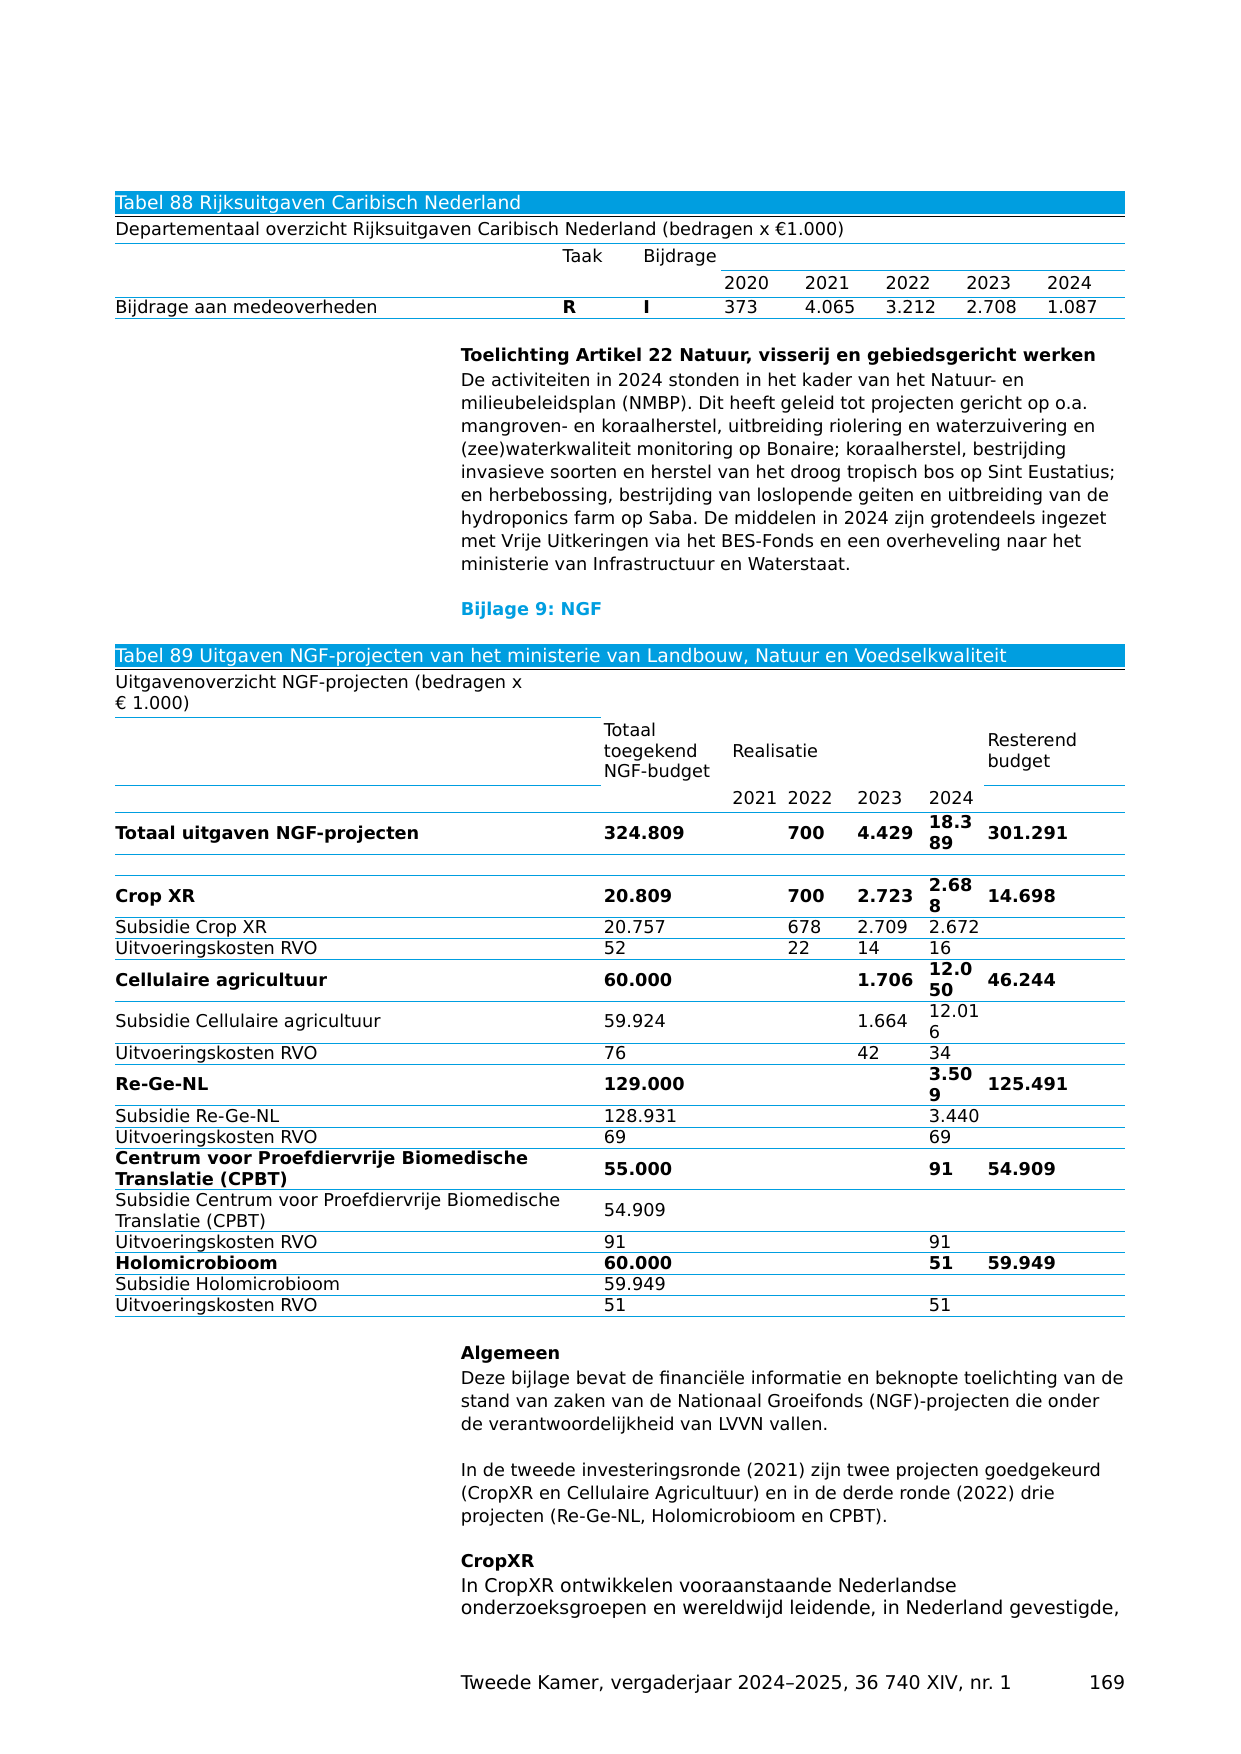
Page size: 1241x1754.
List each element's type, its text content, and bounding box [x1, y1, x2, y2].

table_cell 20.809 [601, 876, 729, 917]
table_cell [854, 1128, 926, 1148]
table_cell 59.949 [984, 1253, 1125, 1273]
table_cell [785, 1275, 854, 1294]
text Toelichting Artikel 22 Natuur, visserij en gebiedsgericht werken [461, 343, 1125, 366]
table_cell [854, 1232, 926, 1252]
table_cell Subsidie Holomicrobioom [115, 1275, 601, 1294]
table_cell 3.440 [926, 1106, 984, 1126]
table_cell 2021 [802, 271, 882, 297]
table_cell 2.709 [854, 918, 926, 938]
table_cell [729, 1296, 784, 1316]
table_cell 60.000 [601, 960, 729, 1001]
text Deze bĳlage bevat de financiële informatie en beknopte toelichting van de stand van zaken van de Nationaal Groeifonds (NGF)-projecten die onder de verantwoordelĳkheid van LVVN vallen. [461, 1366, 1125, 1435]
table_cell [560, 270, 640, 297]
table_cell [984, 1275, 1125, 1294]
table_cell Taak [560, 244, 640, 270]
table_cell 14.698 [984, 876, 1125, 917]
table_cell Uitvoeringskosten RVO [115, 1044, 601, 1063]
table_cell Totaal toegekend NGF-budget [601, 717, 729, 785]
table_cell 125.491 [984, 1065, 1125, 1105]
table_cell [854, 1106, 926, 1126]
table_cell [854, 1253, 926, 1273]
table_cell [729, 855, 784, 875]
table_cell 2022 [883, 271, 963, 297]
table_cell 2021 [729, 785, 784, 812]
table_cell [984, 786, 1125, 812]
table_cell Departementaal overzicht Rijksuitgaven Caribisch Nederland (bedragen x €1.000) [115, 217, 1044, 243]
table_cell I [640, 298, 721, 318]
table_cell 324.809 [601, 813, 729, 854]
table_cell [926, 1275, 984, 1294]
table_cell 1.087 [1044, 298, 1125, 318]
table_cell [785, 1149, 854, 1189]
table_cell 2.723 [854, 876, 926, 917]
table_cell [854, 1190, 926, 1231]
table_cell [729, 1253, 784, 1273]
text CropXR [461, 1549, 1125, 1572]
table_cell [729, 1044, 784, 1063]
table_cell [984, 1106, 1125, 1126]
table_cell [984, 1296, 1125, 1316]
table_cell [984, 1232, 1125, 1252]
table_cell 69 [926, 1128, 984, 1148]
table_cell 2020 [721, 271, 802, 297]
table_cell [926, 670, 984, 717]
table_cell [785, 1232, 854, 1252]
table_cell [984, 918, 1125, 938]
table_cell 51 [926, 1253, 984, 1273]
table_cell Uitvoeringskosten RVO [115, 939, 601, 959]
table_cell [854, 1065, 926, 1105]
table_cell [854, 1296, 926, 1316]
table_cell 129.000 [601, 1065, 729, 1105]
table_cell 51 [601, 1296, 729, 1316]
table_cell [984, 1128, 1125, 1148]
text De activiteiten in 2024 stonden in het kader van het Natuur- en milieubeleidsplan (NMBP). Dit heeft geleid tot projecten gericht op o.a. mangroven- en koraalherstel, uitbreiding riolering en waterzuivering en (zee)waterkwaliteit monitoring op Bonaire; koraalherstel, bestrijding invasieve soorten en herstel van het droog tropisch bos op Sint Eustatius; en herbebossing, bestrijding van loslopende geiten en uitbreiding van de hydroponics farm op Saba. De middelen in 2024 zijn grotendeels ingezet met Vrije Uitkeringen via het BES-Fonds en een overheveling naar het ministerie van Infrastructuur en Waterstaat. [461, 368, 1125, 574]
table_cell [729, 1190, 784, 1231]
table_cell [984, 1002, 1125, 1042]
table_cell 301.291 [984, 813, 1125, 854]
table_cell [729, 1002, 784, 1042]
table_cell 700 [785, 813, 854, 854]
table_cell 69 [601, 1128, 729, 1148]
table_cell 12.050 [926, 960, 984, 1001]
table_cell [640, 270, 721, 297]
table_cell [115, 718, 601, 785]
table_cell [984, 939, 1125, 959]
table_cell 1.706 [854, 960, 926, 1001]
table_cell Bijdrage aan medeoverheden [115, 298, 559, 318]
table_cell [729, 918, 784, 938]
table_cell Uitvoeringskosten RVO [115, 1128, 601, 1148]
table_cell Subsidie Cellulaire agricultuur [115, 1002, 601, 1042]
table_cell Uitvoeringskosten RVO [115, 1232, 601, 1252]
table_cell [729, 939, 784, 959]
table_cell [115, 855, 601, 875]
table_cell [854, 1275, 926, 1294]
table_cell 91 [926, 1232, 984, 1252]
table_cell Subsidie Centrum voor Proefdiervrije Biomedische Translatie (CPBT) [115, 1190, 601, 1231]
table_cell 3.509 [926, 1065, 984, 1105]
table_cell [729, 876, 784, 917]
table_cell 2023 [963, 271, 1044, 297]
table_cell 60.000 [601, 1253, 729, 1273]
table_cell 3.212 [883, 298, 963, 318]
table_cell 54.909 [984, 1149, 1125, 1189]
table_cell 1.664 [854, 1002, 926, 1042]
table_cell [729, 1106, 784, 1126]
text Algemeen [461, 1341, 1125, 1364]
table_cell Subsidie Re-Ge-NL [115, 1106, 601, 1126]
table_cell [984, 1190, 1125, 1231]
table_cell 52 [601, 939, 729, 959]
table_cell 128.931 [601, 1106, 729, 1126]
table_cell 14 [854, 939, 926, 959]
table_cell [785, 1253, 854, 1273]
table_cell Centrum voor Proefdiervrije Biomedische Translatie (CPBT) [115, 1149, 601, 1189]
table_cell [854, 670, 926, 717]
table_cell 2024 [926, 785, 984, 812]
table_cell [729, 1232, 784, 1252]
table_cell [729, 1149, 784, 1189]
table_cell Holomicrobioom [115, 1253, 601, 1273]
table_cell 678 [785, 918, 854, 938]
table_cell [785, 1190, 854, 1231]
table_cell 91 [601, 1232, 729, 1252]
table_cell [785, 1044, 854, 1063]
table_cell 59.924 [601, 1002, 729, 1042]
table_cell 55.000 [601, 1149, 729, 1189]
text In de tweede investeringsronde (2021) zijn twee projecten goedgekeurd (CropXR en Cellulaire Agricultuur) en in de derde ronde (2022) drie projecten (Re-Ge-NL, Holomicrobioom en CPBT). [461, 1458, 1125, 1527]
table_cell 2.688 [926, 876, 984, 917]
table_cell 54.909 [601, 1190, 729, 1231]
table_cell [785, 670, 854, 717]
table_cell [785, 960, 854, 1001]
table_cell 51 [926, 1296, 984, 1316]
table_cell Cellulaire agricultuur [115, 960, 601, 1001]
table_cell 12.016 [926, 1002, 984, 1042]
table_cell 2.708 [963, 298, 1044, 318]
table_cell [601, 785, 729, 812]
table_cell [721, 244, 1044, 270]
table_cell 34 [926, 1044, 984, 1063]
table_cell 2023 [854, 785, 926, 812]
table_cell 700 [785, 876, 854, 917]
table_cell [926, 855, 984, 875]
table_cell [729, 1065, 784, 1105]
table_cell 22 [785, 939, 854, 959]
table_cell [729, 1275, 784, 1294]
table_cell [984, 1044, 1125, 1063]
table_cell [984, 855, 1125, 875]
table_cell R [560, 298, 640, 318]
table_cell [854, 1149, 926, 1189]
table_cell 18.389 [926, 813, 984, 854]
title Bijlage 9: NGF [461, 597, 1125, 620]
table_cell [729, 813, 784, 854]
table_cell Subsidie Crop XR [115, 918, 601, 938]
table_cell [926, 1190, 984, 1231]
table_cell [115, 244, 559, 270]
table_cell 91 [926, 1149, 984, 1189]
text In CropXR ontwikkelen vooraanstaande Nederlandse onderzoeksgroepen en wereldwĳd leidende, in Nederland gevestigde, [461, 1574, 1125, 1618]
table_cell Bijdrage [640, 244, 721, 270]
table_cell Totaal uitgaven NGF-projecten [115, 813, 601, 854]
table_cell [785, 1065, 854, 1105]
table_cell 20.757 [601, 918, 729, 938]
table_cell [115, 270, 559, 297]
table_cell [1044, 244, 1125, 270]
table_cell [729, 670, 784, 717]
table_cell Re-Ge-NL [115, 1065, 601, 1105]
table_cell 16 [926, 939, 984, 959]
table_cell Realisatie [729, 717, 984, 785]
table_cell [785, 1128, 854, 1148]
table_cell 2022 [785, 785, 854, 812]
table_cell Crop XR [115, 876, 601, 917]
table_cell 76 [601, 1044, 729, 1063]
table_cell [601, 670, 729, 717]
table_cell [785, 1296, 854, 1316]
table_cell [601, 855, 729, 875]
table_cell [115, 786, 601, 812]
table_cell [984, 670, 1125, 717]
table_cell [785, 1002, 854, 1042]
table_cell 59.949 [601, 1275, 729, 1294]
table_cell 2.672 [926, 918, 984, 938]
table_cell 2024 [1044, 271, 1125, 297]
table_cell Uitvoeringskosten RVO [115, 1296, 601, 1316]
table_cell [854, 855, 926, 875]
table_cell 373 [721, 298, 802, 318]
table_cell [729, 960, 784, 1001]
table_cell Resterend budget [984, 717, 1125, 785]
table_cell Uitgavenoverzicht NGF-projecten (bedragen x € 1.000) [115, 670, 601, 717]
table_cell [729, 1128, 784, 1148]
table_cell [1044, 217, 1125, 243]
table_cell 42 [854, 1044, 926, 1063]
table_cell 4.429 [854, 813, 926, 854]
table_cell [785, 855, 854, 875]
table_cell 4.065 [802, 298, 882, 318]
table_cell [785, 1106, 854, 1126]
table_cell 46.244 [984, 960, 1125, 1001]
